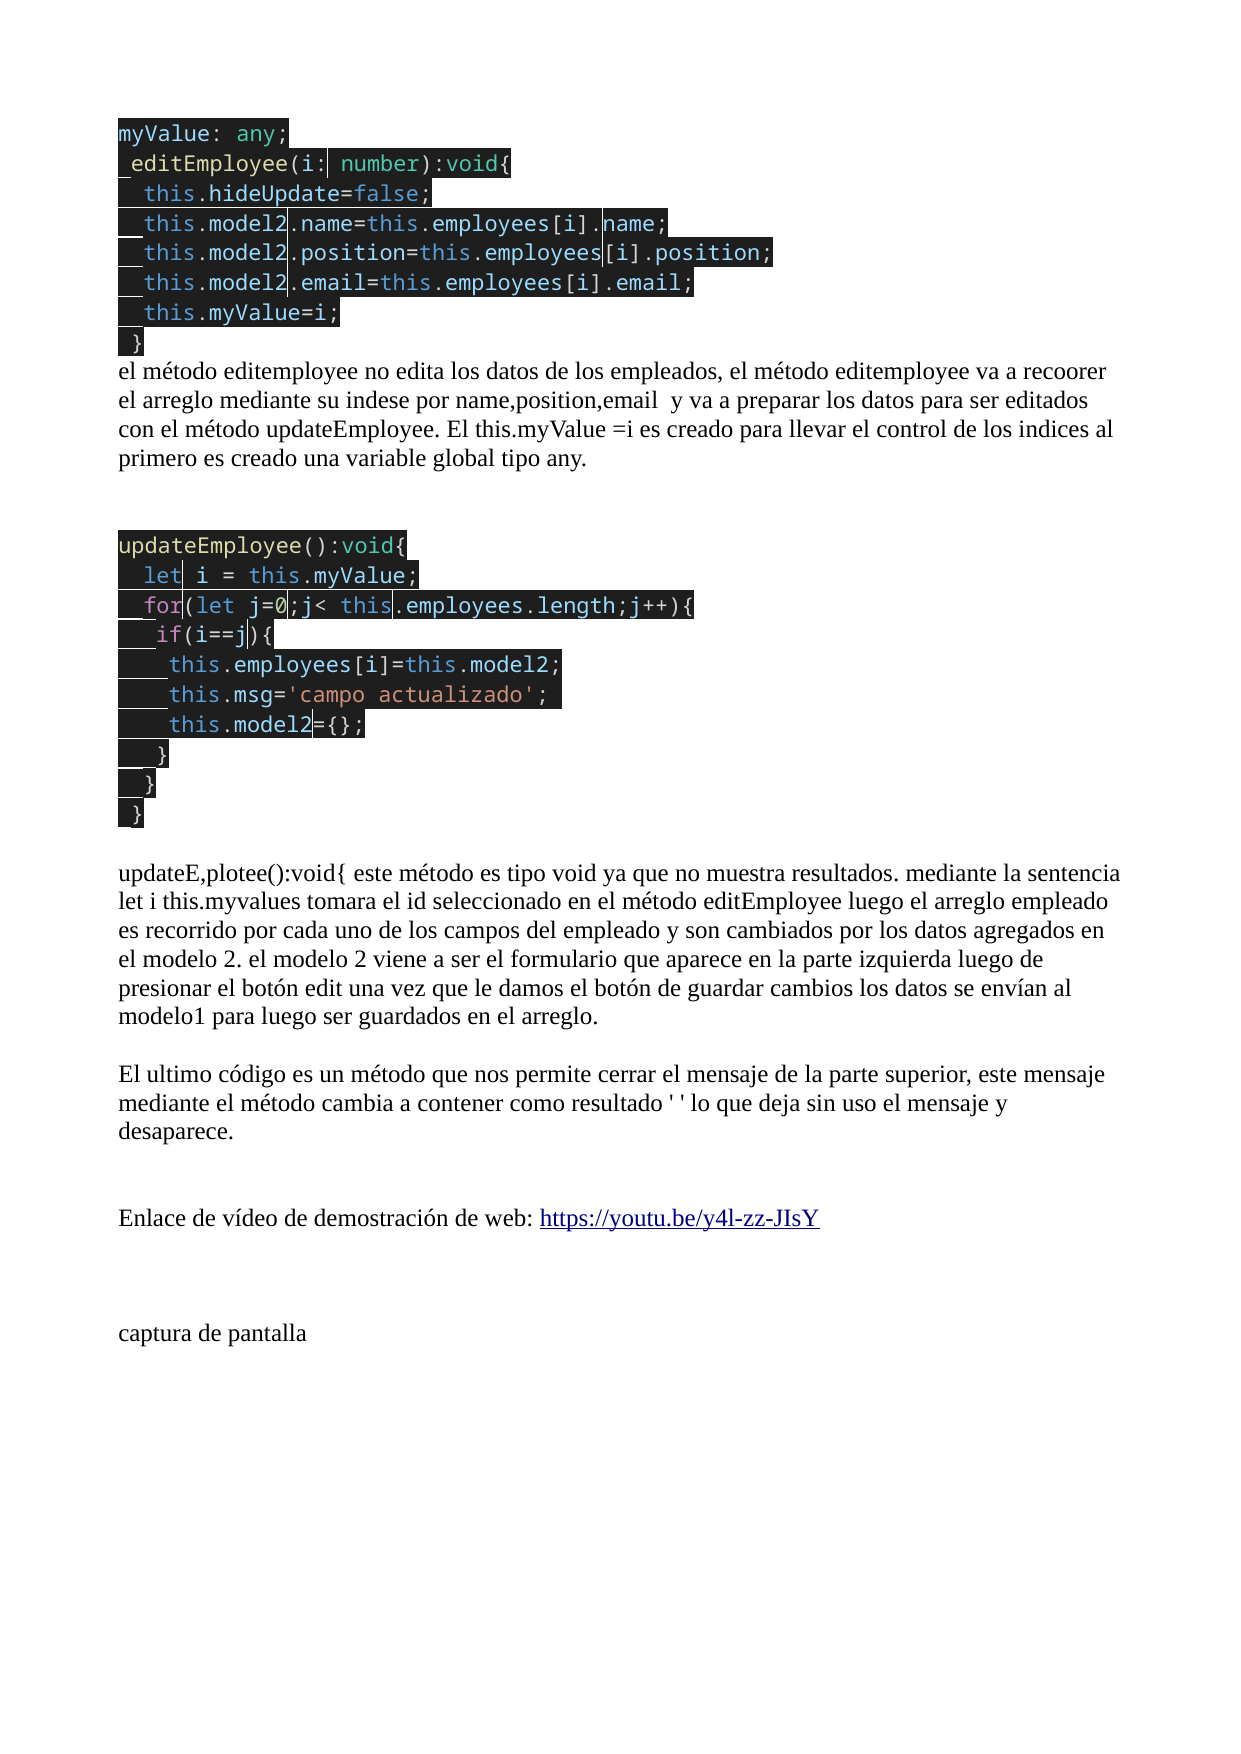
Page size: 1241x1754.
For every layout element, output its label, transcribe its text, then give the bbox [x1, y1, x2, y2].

text myValue: any; [118, 118, 1122, 148]
text } [118, 798, 1122, 828]
text this.msg='campo actualizado'; [118, 679, 1122, 709]
text editEmployee(i: number):void{ [118, 148, 1122, 178]
text } [118, 738, 1122, 768]
text this.myValue=i; [118, 297, 1122, 327]
text if(i==j){ [118, 619, 1122, 649]
text for(let j=0;j< this.employees.length;j++){ [118, 589, 1122, 619]
text this.model2.position=this.employees[i].position; [118, 237, 1122, 267]
text updateE,plotee():void{ este método es tipo void ya que no muestra resultados. mediante la sentencia let i this.myvalues tomara el id seleccionado en el método editEmployee luego el arreglo empleado es recorrido por cada uno de los campos del empleado y son cambiados por los datos agregados en el modelo 2. el modelo 2 viene a ser el formulario que aparece en la parte izquierda luego de presionar el botón edit una vez que le damos el botón de guardar cambios los datos se envían al modelo1 para luego ser guardados en el arreglo. [118, 858, 1122, 1030]
text Enlace de vídeo de demostración de web: https://youtu.be/y4l-zz-JIsY [118, 1203, 1122, 1231]
text this.model2.name=this.employees[i].name; [118, 207, 1122, 237]
text let i = this.myValue; [118, 560, 1122, 589]
text } [118, 327, 1122, 356]
text updateEmployee():void{ [118, 530, 1122, 560]
text } [118, 768, 1122, 798]
text captura de pantalla [118, 1318, 1122, 1346]
text this.hideUpdate=false; [118, 178, 1122, 207]
text El ultimo código es un método que nos permite cerrar el mensaje de la parte superior, este mensaje mediante el método cambia a contener como resultado ' ' lo que deja sin uso el mensaje y desaparece. [118, 1059, 1122, 1145]
text this.model2.email=this.employees[i].email; [118, 267, 1122, 297]
text this.employees[i]=this.model2; [118, 649, 1122, 679]
text this.model2={}; [118, 709, 1122, 738]
text el método editemployee no edita los datos de los empleados, el método editemployee va a recoorer el arreglo mediante su indese por name,position,email y va a preparar los datos para ser editados con el método updateEmployee. El this.myValue =i es creado para llevar el control de los indices al primero es creado una variable global tipo any. [118, 356, 1122, 471]
